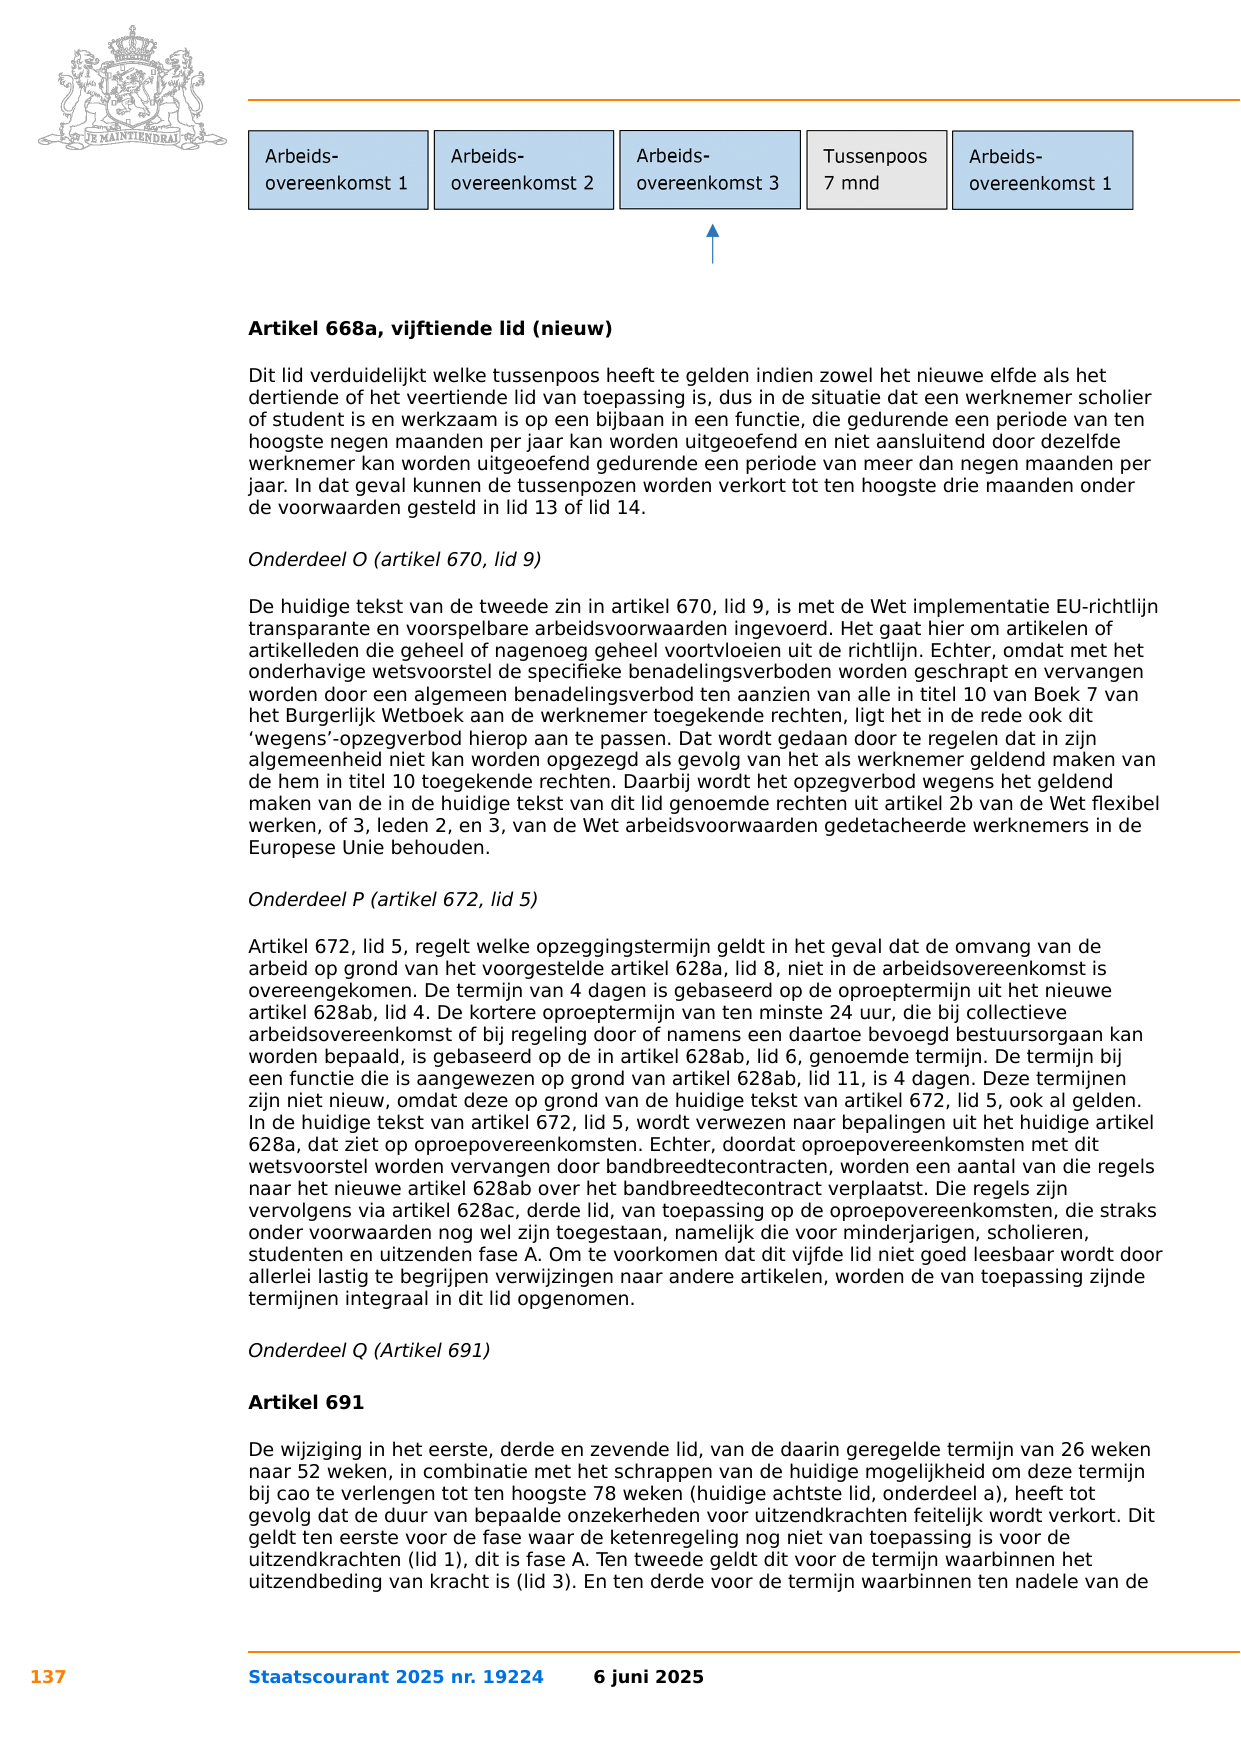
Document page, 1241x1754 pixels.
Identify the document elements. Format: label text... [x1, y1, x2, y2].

subtitle Onderdeel O (artikel 670, lid 9) [248, 548, 1163, 571]
subtitle Onderdeel P (artikel 672, lid 5) [248, 889, 1163, 911]
picture [38, 25, 227, 150]
subtitle Artikel 691 [248, 1392, 1163, 1414]
subtitle Onderdeel Q (Artikel 691) [248, 1340, 1163, 1362]
text Artikel 672, lid 5, regelt welke opzeggingstermijn geldt in het geval dat de omvang van de arbeid op grond van het voorgestelde artikel 628a, lid 8, niet in de arbeidsovereenkomst is overeengekomen. De termijn van 4 dagen is gebaseerd op de oproeptermijn uit het nieuwe artikel 628ab, lid 4. De kortere oproeptermijn van ten minste 24 uur, die bij collectieve arbeidsovereenkomst of bij regeling door of namens een daartoe bevoegd bestuursorgaan kan worden bepaald, is gebaseerd op de in artikel 628ab, lid 6, genoemde termijn. De termijn bij een functie die is aangewezen op grond van artikel 628ab, lid 11, is 4 dagen. Deze termijnen zijn niet nieuw, omdat deze op grond van de huidige tekst van artikel 672, lid 5, ook al gelden. In de huidige tekst van artikel 672, lid 5, wordt verwezen naar bepalingen uit het huidige artikel 628a, dat ziet op oproepovereenkomsten. Echter, doordat oproepovereenkomsten met dit wetsvoorstel worden vervangen door bandbreedtecontracten, worden een aantal van die regels naar het nieuwe artikel 628ab over het bandbreedtecontract verplaatst. Die regels zijn vervolgens via artikel 628ac, derde lid, van toepassing op de oproepovereenkomsten, die straks onder voorwaarden nog wel zijn toegestaan, namelijk die voor minderjarigen, scholieren, studenten en uitzenden fase A. Om te voorkomen dat dit vijfde lid niet goed leesbaar wordt door allerlei lastig te begrijpen verwijzingen naar andere artikelen, worden de van toepassing zijnde termijnen integraal in dit lid opgenomen. [248, 936, 1163, 1310]
text Dit lid verduidelijkt welke tussenpoos heeft te gelden indien zowel het nieuwe elfde als het dertiende of het veertiende lid van toepassing is, dus in de situatie dat een werknemer scholier of student is en werkzaam is op een bijbaan in een functie, die gedurende een periode van ten hoogste negen maanden per jaar kan worden uitgeoefend en niet aansluitend door dezelfde werknemer kan worden uitgeoefend gedurende een periode van meer dan negen maanden per jaar. In dat geval kunnen de tussenpozen worden verkort tot ten hoogste drie maanden onder de voorwaarden gesteld in lid 13 of lid 14. [248, 365, 1163, 518]
text De wijziging in het eerste, derde en zevende lid, van de daarin geregelde termijn van 26 weken naar 52 weken, in combinatie met het schrappen van de huidige mogelijkheid om deze termijn bij cao te verlengen tot ten hoogste 78 weken (huidige achtste lid, onderdeel a), heeft tot gevolg dat de duur van bepaalde onzekerheden voor uitzendkrachten feitelijk wordt verkort. Dit geldt ten eerste voor de fase waar de ketenregeling nog niet van toepassing is voor de uitzendkrachten (lid 1), dit is fase A. Ten tweede geldt dit voor de termijn waarbinnen het uitzendbeding van kracht is (lid 3). En ten derde voor de termijn waarbinnen ten nadele van de [248, 1439, 1163, 1593]
picture [248, 130, 1134, 266]
subtitle Artikel 668a, vijftiende lid (nieuw) [248, 318, 1163, 340]
text De huidige tekst van de tweede zin in artikel 670, lid 9, is met de Wet implementatie EU-richtlijn transparante en voorspelbare arbeidsvoorwaarden ingevoerd. Het gaat hier om artikelen of artikelleden die geheel of nagenoeg geheel voortvloeien uit de richtlijn. Echter, omdat met het onderhavige wetsvoorstel de specifieke benadelingsverboden worden geschrapt en vervangen worden door een algemeen benadelingsverbod ten aanzien van alle in titel 10 van Boek 7 van het Burgerlijk Wetboek aan de werknemer toegekende rechten, ligt het in de rede ook dit ‘wegens’-opzegverbod hierop aan te passen. Dat wordt gedaan door te regelen dat in zijn algemeenheid niet kan worden opgezegd als gevolg van het als werknemer geldend maken van de hem in titel 10 toegekende rechten. Daarbij wordt het opzegverbod wegens het geldend maken van de in de huidige tekst van dit lid genoemde rechten uit artikel 2b van de Wet flexibel werken, of 3, leden 2, en 3, van de Wet arbeidsvoorwaarden gedetacheerde werknemers in de Europese Unie behouden. [248, 596, 1163, 859]
